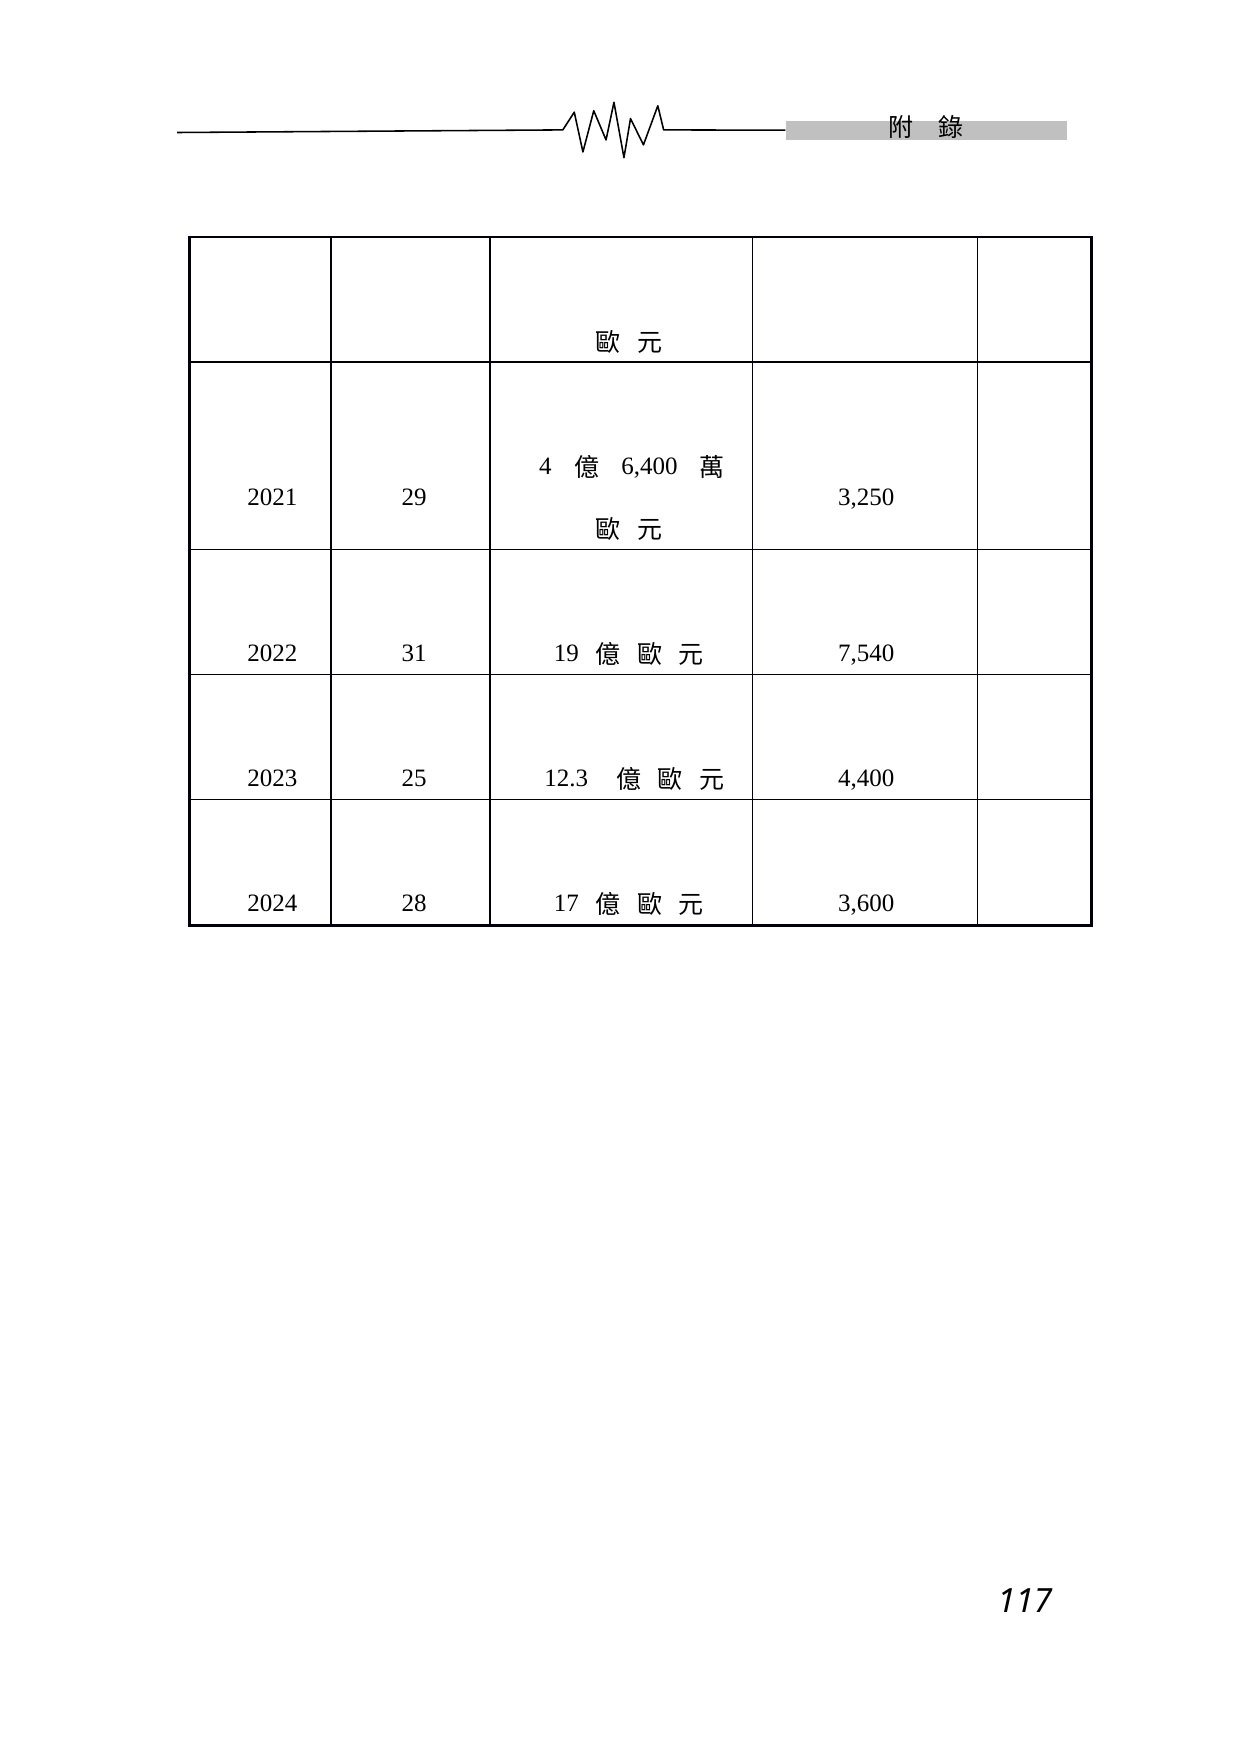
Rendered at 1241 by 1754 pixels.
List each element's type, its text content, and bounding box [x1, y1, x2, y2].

table_cell 25 [332, 675, 489, 799]
table_cell 28 [332, 800, 489, 924]
table_cell 2022 [191, 550, 330, 674]
table_cell [978, 800, 1090, 924]
table_cell 2023 [191, 675, 330, 799]
table_cell 2024 [191, 800, 330, 924]
table_cell 4,400 [753, 675, 977, 799]
table_cell 12.3億歐元 [491, 675, 752, 799]
table_cell [753, 238, 977, 361]
table_cell 3,600 [753, 800, 977, 924]
table_cell 19億歐元 [491, 550, 752, 674]
table_cell [978, 363, 1090, 549]
table_cell [191, 238, 330, 361]
table_cell [332, 238, 489, 361]
table_cell 29 [332, 363, 489, 549]
table_cell [978, 675, 1090, 799]
table_cell 2021 [191, 363, 330, 549]
table_cell 17億歐元 [491, 800, 752, 924]
table_cell [978, 238, 1090, 361]
table_cell 4億6,400萬歐元 [491, 363, 752, 549]
table_cell 7,540 [753, 550, 977, 674]
table_cell [978, 550, 1090, 674]
table_cell 歐元 [491, 238, 752, 361]
table_cell 3,250 [753, 363, 977, 549]
table_cell 31 [332, 550, 489, 674]
